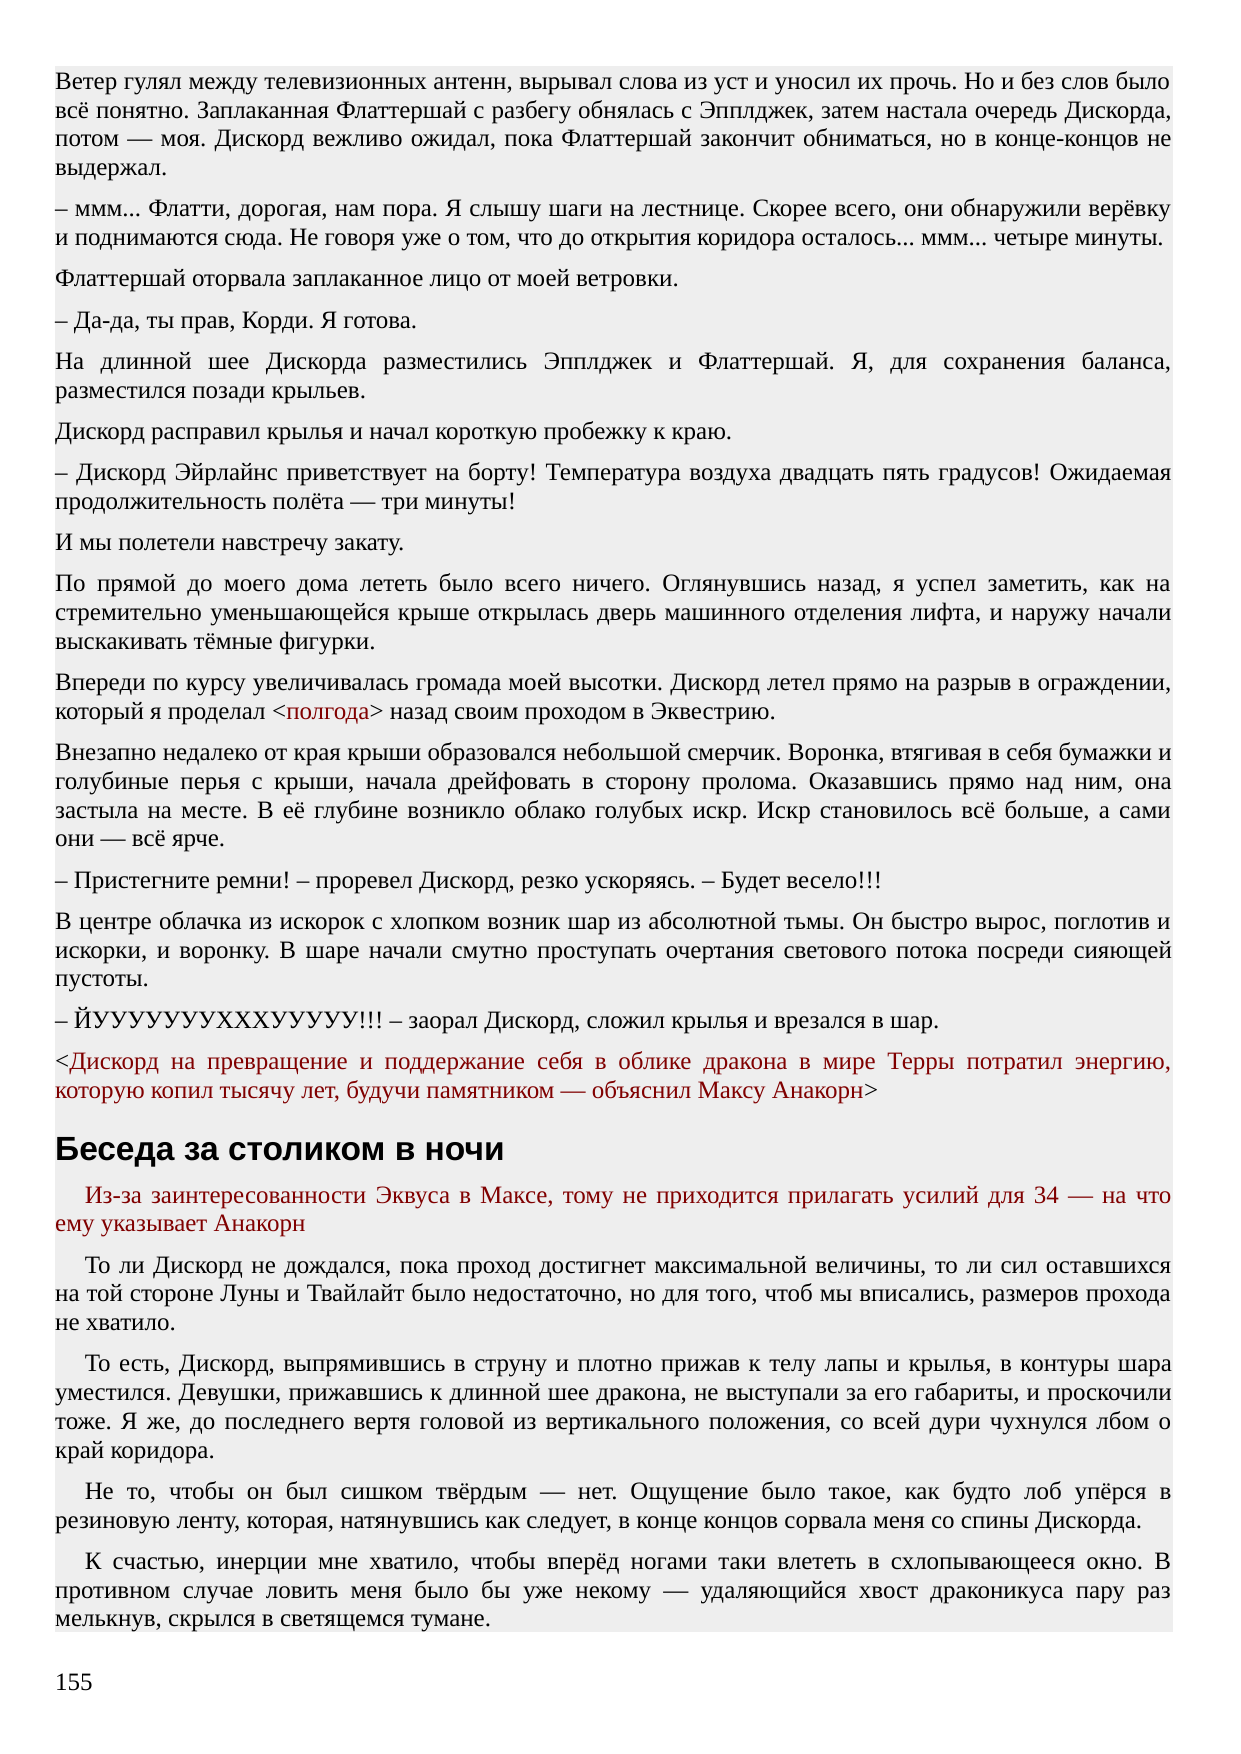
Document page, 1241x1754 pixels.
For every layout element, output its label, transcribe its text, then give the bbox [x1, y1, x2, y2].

text <Дискорд на превращение и поддержание себя в облике дракона в мире Терры потратил энергию, которую копил тысячу лет, будучи памятником — объяснил Максу Анакорн> [55, 1046, 1173, 1103]
text Внезапно недалеко от края крыши образовался небольшой смерчик. Воронка, втягивая в себя бумажки и голубиные перья с крыши, начала дрейфовать в сторону пролома. Оказавшись прямо над ним, она застыла на месте. В её глубине возникло облако голубых искр. Искр становилось всё больше, а сами они — всё ярче. [55, 737, 1173, 852]
subtitle Беседа за столиком в ночи [55, 1128, 1173, 1167]
text В центре облачка из искорок с хлопком возник шар из абсолютной тьмы. Он быстро вырос, поглотив и искорки, и воронку. В шаре начали смутно проступать очертания светового потока посреди сияющей пустоты. [55, 906, 1173, 992]
text К счастью, инерции мне хватило, чтобы вперёд ногами таки влететь в схлопывающееся окно. В противном случае ловить меня было бы уже некому — удаляющийся хвост драконикуса пару раз мелькнув, скрылся в светящемся тумане. [55, 1546, 1173, 1632]
text Ветер гулял между телевизионных антенн, вырывал слова из уст и уносил их прочь. Но и без слов было всё понятно. Заплаканная Флаттершай с разбегу обнялась с Эпплджек, затем настала очередь Дискорда, потом — моя. Дискорд вежливо ожидал, пока Флаттершай закончит обниматься, но в конце-концов не выдержал. [55, 66, 1173, 181]
text То ли Дискорд не дождался, пока проход достигнет максимальной величины, то ли сил оставшихся на той стороне Луны и Твайлайт было недостаточно, но для того, чтоб мы вписались, размеров прохода не хватило. [55, 1250, 1173, 1336]
text Из-за заинтересованности Эквуса в Максе, тому не приходится прилагать усилий для 34 — на что ему указывает Анакорн [55, 1180, 1173, 1237]
text – ммм... Флатти, дорогая, нам пора. Я слышу шаги на лестнице. Скорее всего, они обнаружили верёвку и поднимаются сюда. Не говоря уже о том, что до открытия коридора осталось... ммм... четыре минуты. [55, 193, 1173, 251]
text – ЙУУУУУУУХХХУУУУУ!!! – заорал Дискорд, сложил крылья и врезался в шар. [55, 1005, 1173, 1033]
text На длинной шее Дискорда разместились Эпплджек и Флаттершай. Я, для сохранения баланса, разместился позади крыльев. [55, 346, 1173, 403]
text – Дискорд Эйрлайнс приветствует на борту! Температура воздуха двадцать пять градусов! Ожидаемая продолжительность полёта — три минуты! [55, 457, 1173, 515]
text Впереди по курсу увеличивалась громада моей высотки. Дискорд летел прямо на разрыв в ограждении, который я проделал <полгода> назад своим проходом в Эквестрию. [55, 667, 1173, 725]
text По прямой до моего дома лететь было всего ничего. Оглянувшись назад, я успел заметить, как на стремительно уменьшающейся крыше открылась дверь машинного отделения лифта, и наружу начали выскакивать тёмные фигурки. [55, 568, 1173, 655]
text И мы полетели навстречу закату. [55, 527, 1173, 556]
text – Пристегните ремни! – проревел Дискорд, резко ускоряясь. – Будет весело!!! [55, 865, 1173, 893]
text Дискорд расправил крылья и начал короткую пробежку к краю. [55, 416, 1173, 445]
text – Да-да, ты прав, Корди. Я готова. [55, 305, 1173, 333]
text Не то, чтобы он был сишком твёрдым — нет. Ощущение было такое, как будто лоб упёрся в резиновую ленту, которая, натянувшись как следует, в конце концов сорвала меня со спины Дискорда. [55, 1476, 1173, 1533]
text Флаттершай оторвала заплаканное лицо от моей ветровки. [55, 263, 1173, 292]
text То есть, Дискорд, выпрямившись в струну и плотно прижав к телу лапы и крылья, в контуры шара уместился. Девушки, прижавшись к длинной шее дракона, не выступали за его габариты, и проскочили тоже. Я же, до последнего вертя головой из вертикального положения, со всей дури чухнулся лбом о край коридора. [55, 1348, 1173, 1463]
